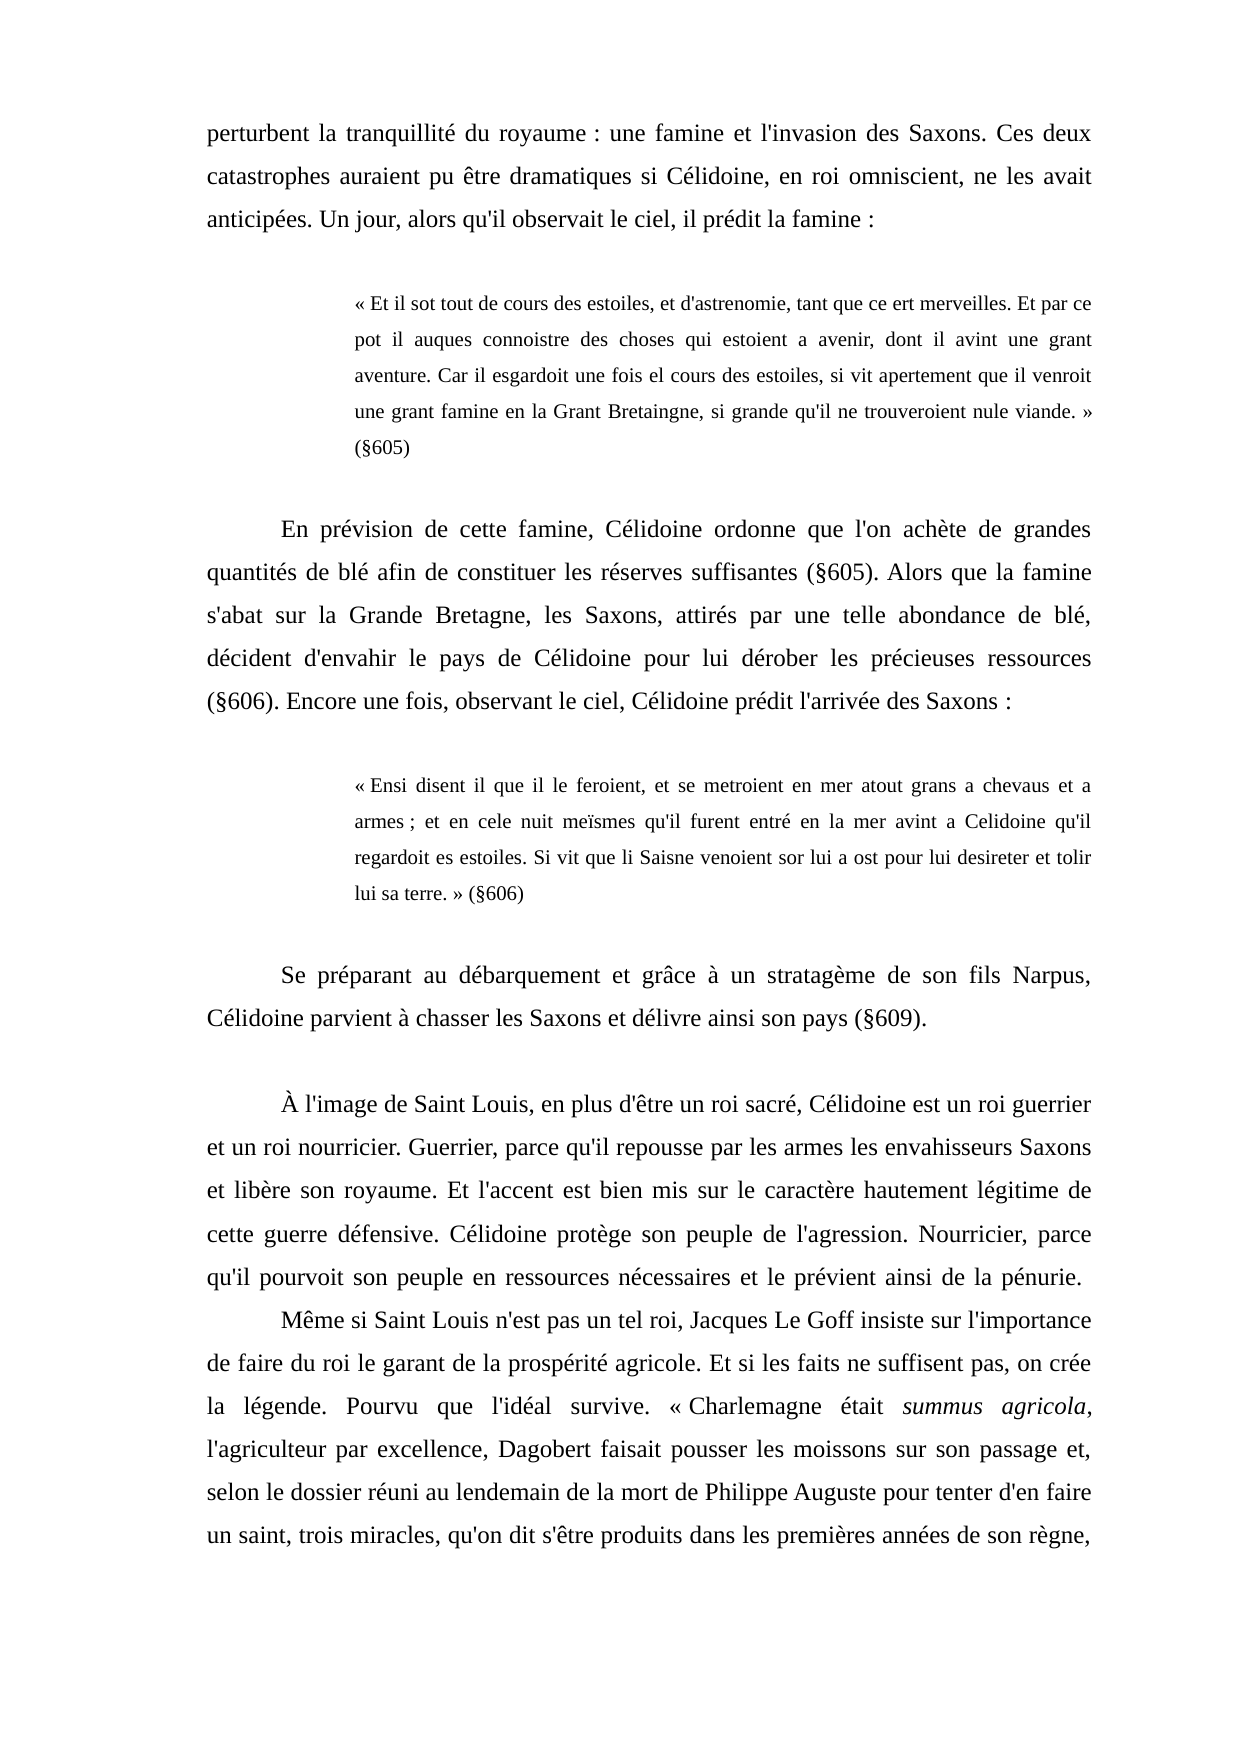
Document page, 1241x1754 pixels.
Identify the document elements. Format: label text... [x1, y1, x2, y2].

text Se préparant au débarquement et grâce à un stratagème de son fils Narpus, Célidoine parvient à chasser les Saxons et délivre ainsi son pays (§609). [207, 960, 1093, 1032]
text « Ensi disent il que il le feroient, et se metroient en mer atout grans a chevaus et a armes ; et en cele nuit meïsmes qu'il furent entré en la mer avint a Celidoine qu'il regardoit es estoiles. Si vit que li Saisne venoient sor lui a ost pour lui desireter et tolir lui sa terre. » (§606) [354, 773, 1093, 905]
text À l'image de Saint Louis, en plus d'être un roi sacré, Célidoine est un roi guerrier et un roi nourricier. Guerrier, parce qu'il repousse par les armes les envahisseurs Saxons et libère son royaume. Et l'accent est bien mis sur le caractère hautement légitime de cette guerre défensive. Célidoine protège son peuple de l'agression. Nourricier, parce qu'il pourvoit son peuple en ressources nécessaires et le prévient ainsi de la pénurie. Même si Saint Louis n'est pas un tel roi, Jacques Le Goff insiste sur l'importance de faire du roi le garant de la prospérité agricole. Et si les faits ne suffisent pas, on crée la légende. Pourvu que l'idéal survive. « Charlemagne était summus agricola, l'agriculteur par excellence, Dagobert faisait pousser les moissons sur son passage et, selon le dossier réuni au lendemain de la mort de Philippe Auguste pour tenter d'en faire un saint, trois miracles, qu'on dit s'être produits dans les premières années de son règne, [207, 1089, 1093, 1549]
text « Et il sot tout de cours des estoiles, et d'astrenomie, tant que ce ert merveilles. Et par ce pot il auques connoistre des choses qui estoient a avenir, dont il avint une grant aventure. Car il esgardoit une fois el cours des estoiles, si vit apertement que il venroit une grant famine en la Grant Bretaingne, si grande qu'il ne trouveroient nule viande. » (§605) [354, 291, 1093, 459]
text En prévision de cette famine, Célidoine ordonne que l'on achète de grandes quantités de blé afin de constituer les réserves suffisantes (§605). Alors que la famine s'abat sur la Grande Bretagne, les Saxons, attirés par une telle abondance de blé, décident d'envahir le pays de Célidoine pour lui dérober les précieuses ressources (§606). Encore une fois, observant le ciel, Célidoine prédit l'arrivée des Saxons : [207, 514, 1093, 715]
text perturbent la tranquillité du royaume : une famine et l'invasion des Saxons. Ces deux catastrophes auraient pu être dramatiques si Célidoine, en roi omniscient, ne les avait anticipées. Un jour, alors qu'il observait le ciel, il prédit la famine : [207, 118, 1093, 233]
